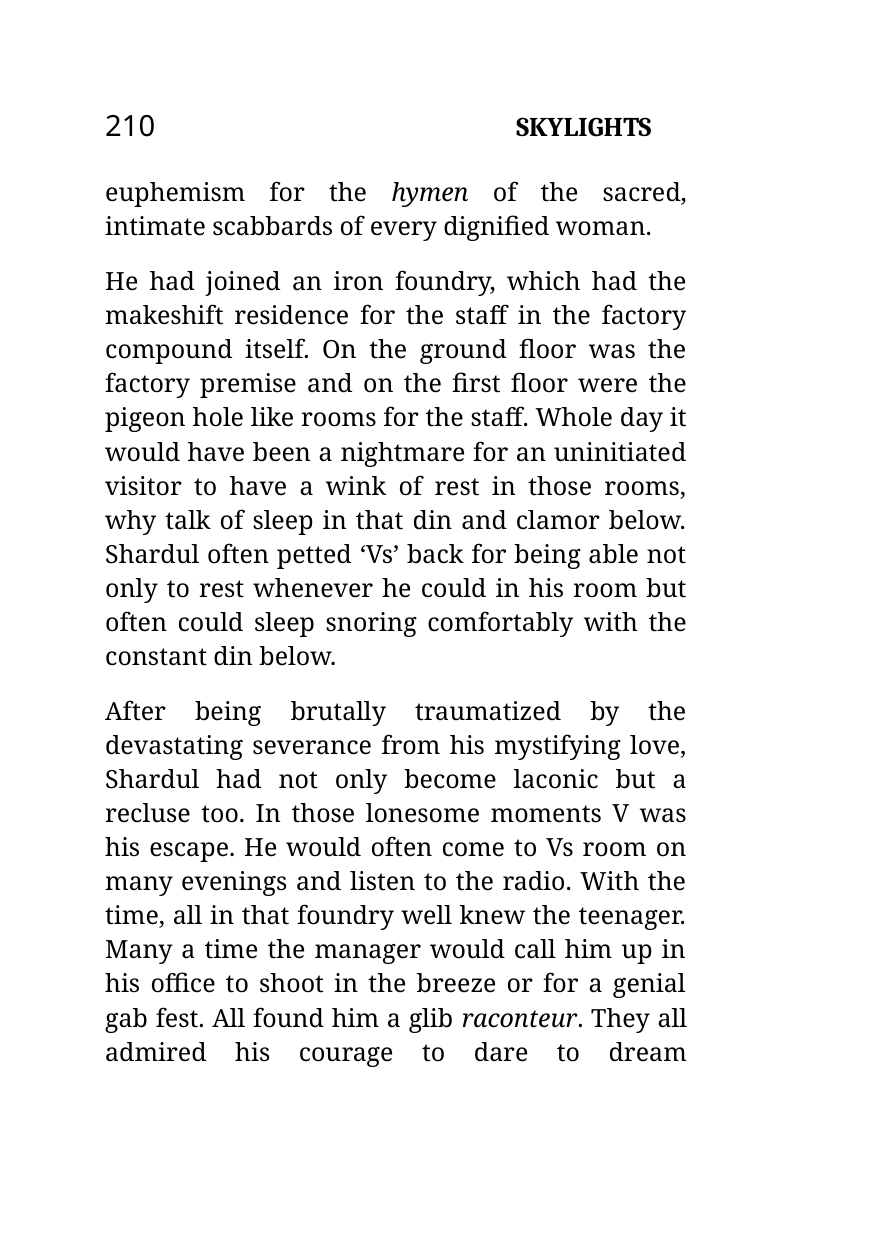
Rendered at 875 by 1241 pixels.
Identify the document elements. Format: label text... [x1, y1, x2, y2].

text After being brutally traumatized by the devastating severance from his mystifying love, Shardul had not only become laconic but a recluse too. In those lonesome moments V was his escape. He would often come to Vs room on many evenings and listen to the radio. With the time, all in that foundry well knew the teenager. Many a time the manager would call him up in his office to shoot in the breeze or for a genial gab fest. All found him a glib raconteur. They all admired his courage to dare to dream [105, 694, 687, 1068]
text euphemism for the hymen of the sacred, intimate scabbards of every dignified woman. [105, 175, 687, 243]
text He had joined an iron foundry, which had the makeshift residence for the staff in the factory compound itself. On the ground floor was the factory premise and on the first floor were the pigeon hole like rooms for the staff. Whole day it would have been a nightmare for an uninitiated visitor to have a wink of rest in those rooms, why talk of sleep in that din and clamor below. Shardul often petted ‘Vs’ back for being able not only to rest whenever he could in his room but often could sleep snoring comfortably with the constant din below. [105, 264, 687, 673]
